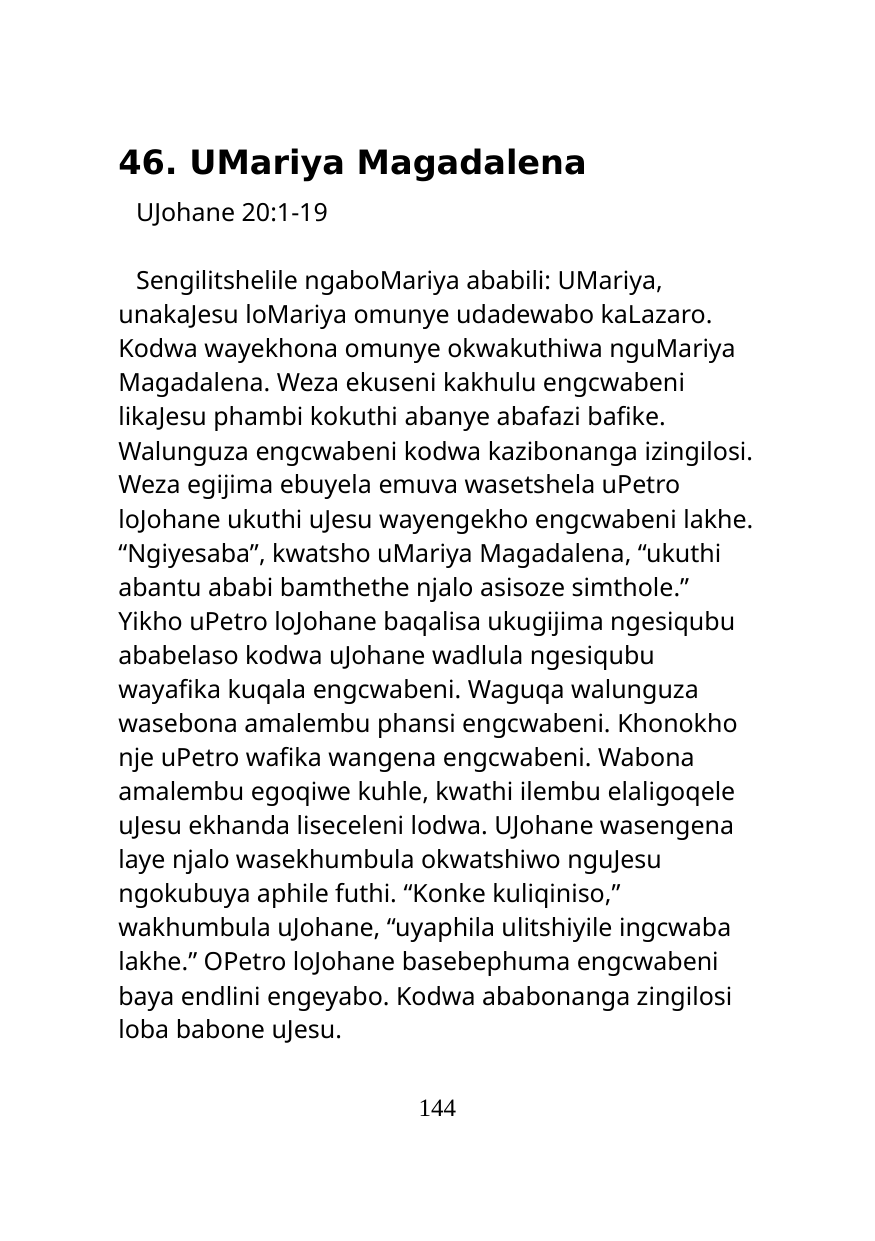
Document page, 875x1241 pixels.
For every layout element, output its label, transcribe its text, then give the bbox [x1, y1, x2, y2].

text Sengilitshelile ngaboMariya ababili: UMariya, unakaJesu loMariya omunye udadewabo kaLazaro. Kodwa wayekhona omunye okwakuthiwa nguMariya Magadalena. Weza ekuseni kakhulu engcwabeni likaJesu phambi kokuthi abanye abafazi bafike. Walunguza engcwabeni kodwa kazibonanga izingilosi. Weza egijima ebuyela emuva wasetshela uPetro loJohane ukuthi uJesu wayengekho engcwabeni lakhe. “Ngiyesaba”, kwatsho uMariya Magadalena, “ukuthi abantu ababi bamthethe njalo asisoze simthole.” Yikho uPetro loJohane baqalisa ukugijima ngesiqubu ababelaso kodwa uJohane wadlula ngesiqubu wayafika kuqala engcwabeni. Waguqa walunguza wasebona amalembu phansi engcwabeni. Khonokho nje uPetro wafika wangena engcwabeni. Wabona amalembu egoqiwe kuhle, kwathi ilembu elaligoqele uJesu ekhanda liseceleni lodwa. UJohane wasengena laye njalo wasekhumbula okwatshiwo nguJesu ngokubuya aphile futhi. “Konke kuliqiniso,” wakhumbula uJohane, “uyaphila ulitshiyile ingcwaba lakhe.” OPetro loJohane basebephuma engcwabeni baya endlini engeyabo. Kodwa ababonanga zingilosi loba babone uJesu. [118, 263, 756, 1046]
text UJohane 20:1-19 [118, 195, 756, 229]
subtitle 46. UMariya Magadalena [118, 143, 756, 182]
